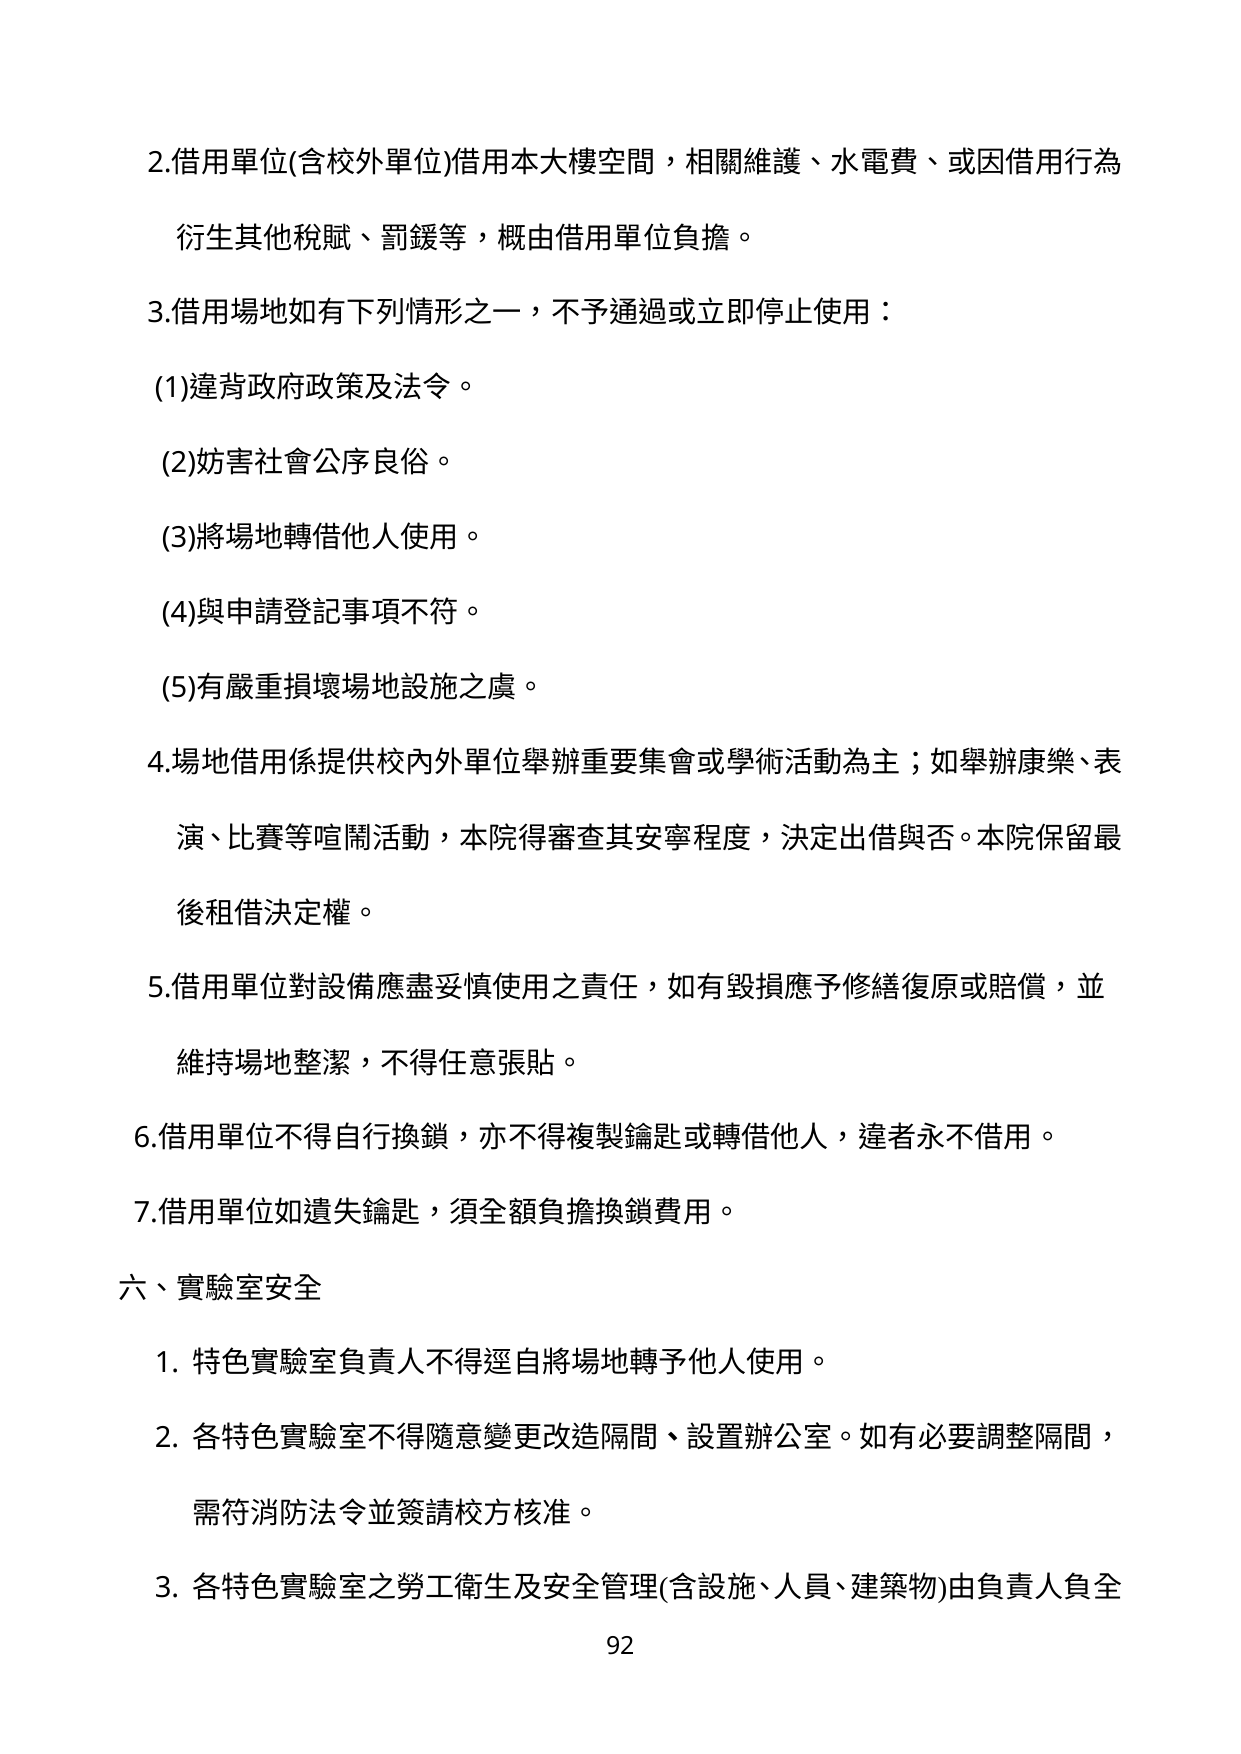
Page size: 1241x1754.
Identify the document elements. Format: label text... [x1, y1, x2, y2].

text 7.借用單位如遺失鑰匙，須全額負擔換鎖費用。 [118, 1173, 1122, 1248]
text 5.借用單位對設備應盡妥慎使用之責任，如有毀損應予修繕復原或賠償，並維持場地整潔，不得任意張貼。 [147, 948, 1122, 1098]
text 六、實驗室安全 [118, 1248, 1122, 1323]
text 6.借用單位不得自行換鎖，亦不得複製鑰匙或轉借他人，違者永不借用。 [118, 1098, 1122, 1173]
list 各特色實驗室不得隨意變更改造隔間、設置辦公室。如有必要調整隔間，需符消防法令並簽請校方核准。 [154, 1398, 1122, 1548]
list 各特色實驗室之勞工衛生及安全管理(含設施、人員、建築物)由負責人負全責。 [154, 1548, 1122, 1623]
text 4.場地借用係提供校內外單位舉辦重要集會或學術活動為主；如舉辦康樂、表演、比賽等喧鬧活動，本院得審查其安寧程度，決定出借與否。本院保留最後租借決定權。 [147, 723, 1122, 948]
text (2)妨害社會公序良俗。 [162, 423, 1122, 498]
text (3)將場地轉借他人使用。 [162, 498, 1122, 573]
text (4)與申請登記事項不符。 [162, 573, 1122, 648]
text 3.借用場地如有下列情形之一，不予通過或立即停止使用： [147, 273, 1122, 348]
text 2.借用單位(含校外單位)借用本大樓空間，相關維護、水電費、或因借用行為衍生其他稅賦、罰鍰等，概由借用單位負擔。 [147, 123, 1122, 273]
text (1)違背政府政策及法令。 [147, 348, 1122, 423]
list 特色實驗室負責人不得逕自將場地轉予他人使用。 [154, 1323, 1122, 1398]
text (5)有嚴重損壞場地設施之虞。 [162, 648, 1122, 723]
